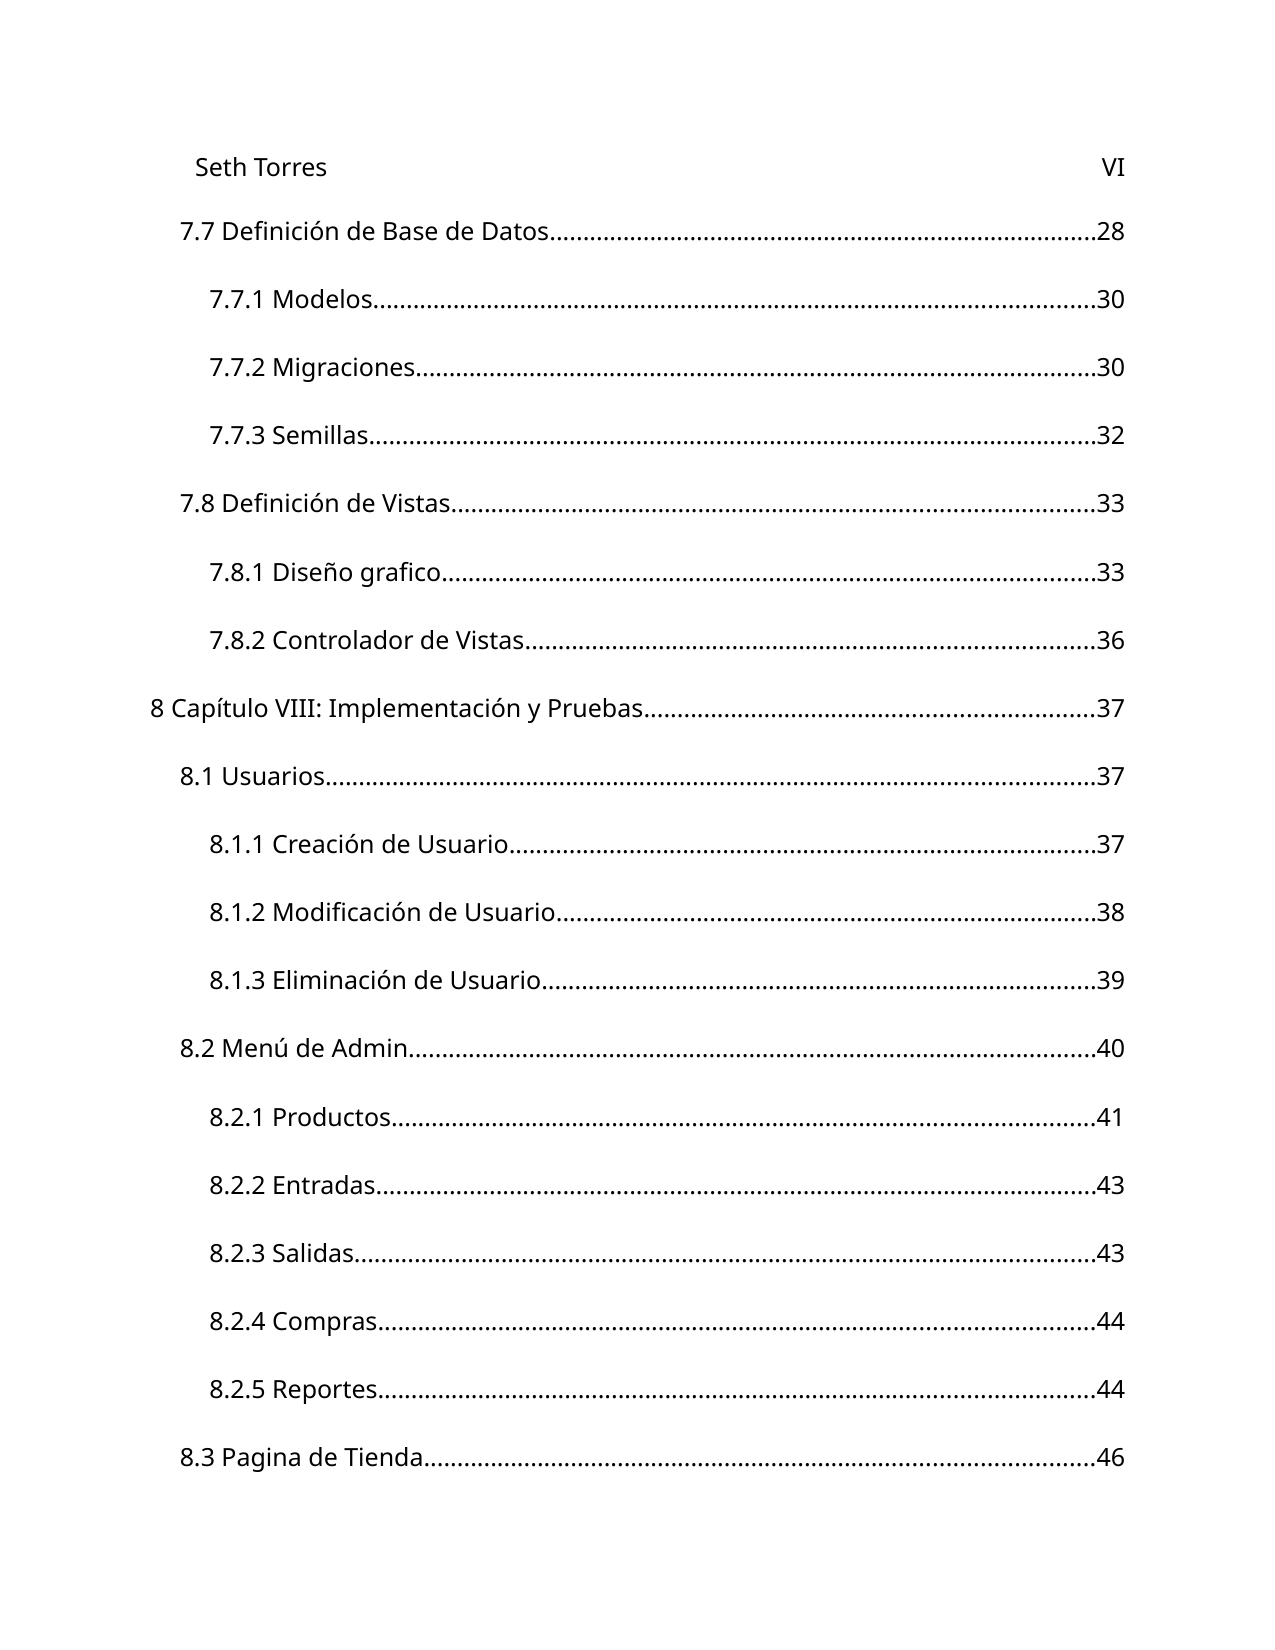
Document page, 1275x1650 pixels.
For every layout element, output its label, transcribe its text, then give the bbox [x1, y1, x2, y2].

text 7.7.2 Migraciones 30 [209, 350, 1125, 384]
text 8.2.3 Salidas 43 [209, 1235, 1125, 1269]
text 8.1.3 Eliminación de Usuario 39 [209, 963, 1125, 997]
text 7.7.3 Semillas 32 [209, 418, 1125, 452]
text 7.7.1 Modelos 30 [209, 282, 1125, 316]
text 8 Capítulo VIII: Implementación y Pruebas 37 [150, 690, 1125, 724]
text 8.2.2 Entradas 43 [209, 1167, 1125, 1201]
text 8.3 Pagina de Tienda 46 [179, 1440, 1125, 1474]
text 8.1 Usuarios 37 [179, 758, 1125, 793]
text 8.1.1 Creación de Usuario 37 [209, 827, 1125, 861]
text 7.7 Definición de Base de Datos 28 [179, 213, 1125, 248]
text 8.2.5 Reportes 44 [209, 1372, 1125, 1406]
text 7.8.2 Controlador de Vistas 36 [209, 622, 1125, 656]
text 7.8 Definición de Vistas 33 [179, 486, 1125, 520]
text 7.8.1 Diseño grafico 33 [209, 554, 1125, 588]
text 8.2.1 Productos 41 [209, 1099, 1125, 1133]
text 8.2.4 Compras 44 [209, 1303, 1125, 1338]
text 8.1.2 Modificación de Usuario 38 [209, 895, 1125, 929]
text 8.2 Menú de Admin 40 [179, 1031, 1125, 1065]
